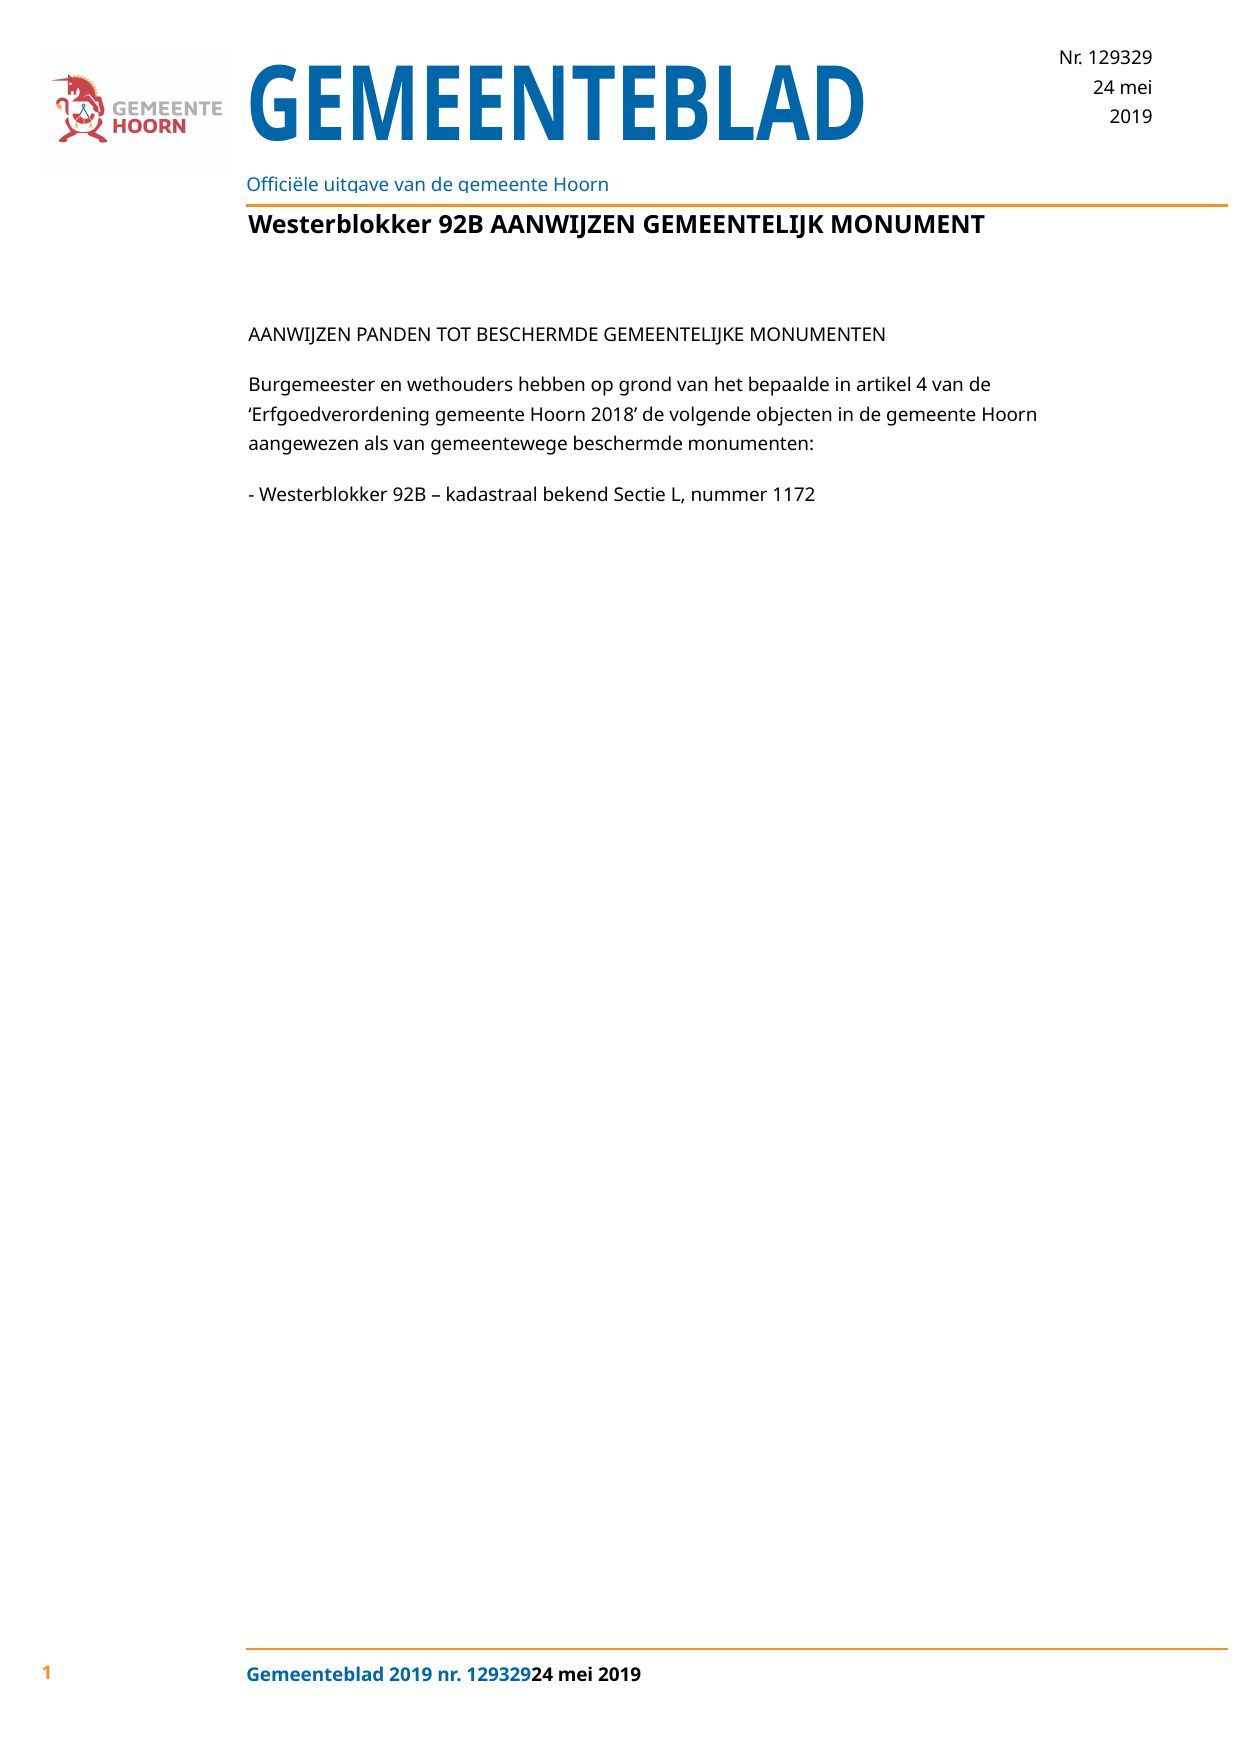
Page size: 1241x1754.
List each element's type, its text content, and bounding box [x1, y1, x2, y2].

text - Westerblokker 92B – kadastraal bekend Sectie L, nummer 1172 [248, 481, 1152, 506]
text Westerblokker 92B AANWIJZEN GEMEENTELIJK MONUMENT [248, 207, 1152, 241]
text AANWIJZEN PANDEN TOT BESCHERMDE GEMEENTELIJKE MONUMENTEN [248, 321, 1152, 346]
picture [41, 47, 231, 172]
text Burgemeester en wethouders hebben op grond van het bepaalde in artikel 4 van de ‘Erfgoedverordening gemeente Hoorn 2018’ de volgende objecten in de gemeente Hoorn aangewezen als van gemeentewege beschermde monumenten: [248, 371, 1152, 456]
